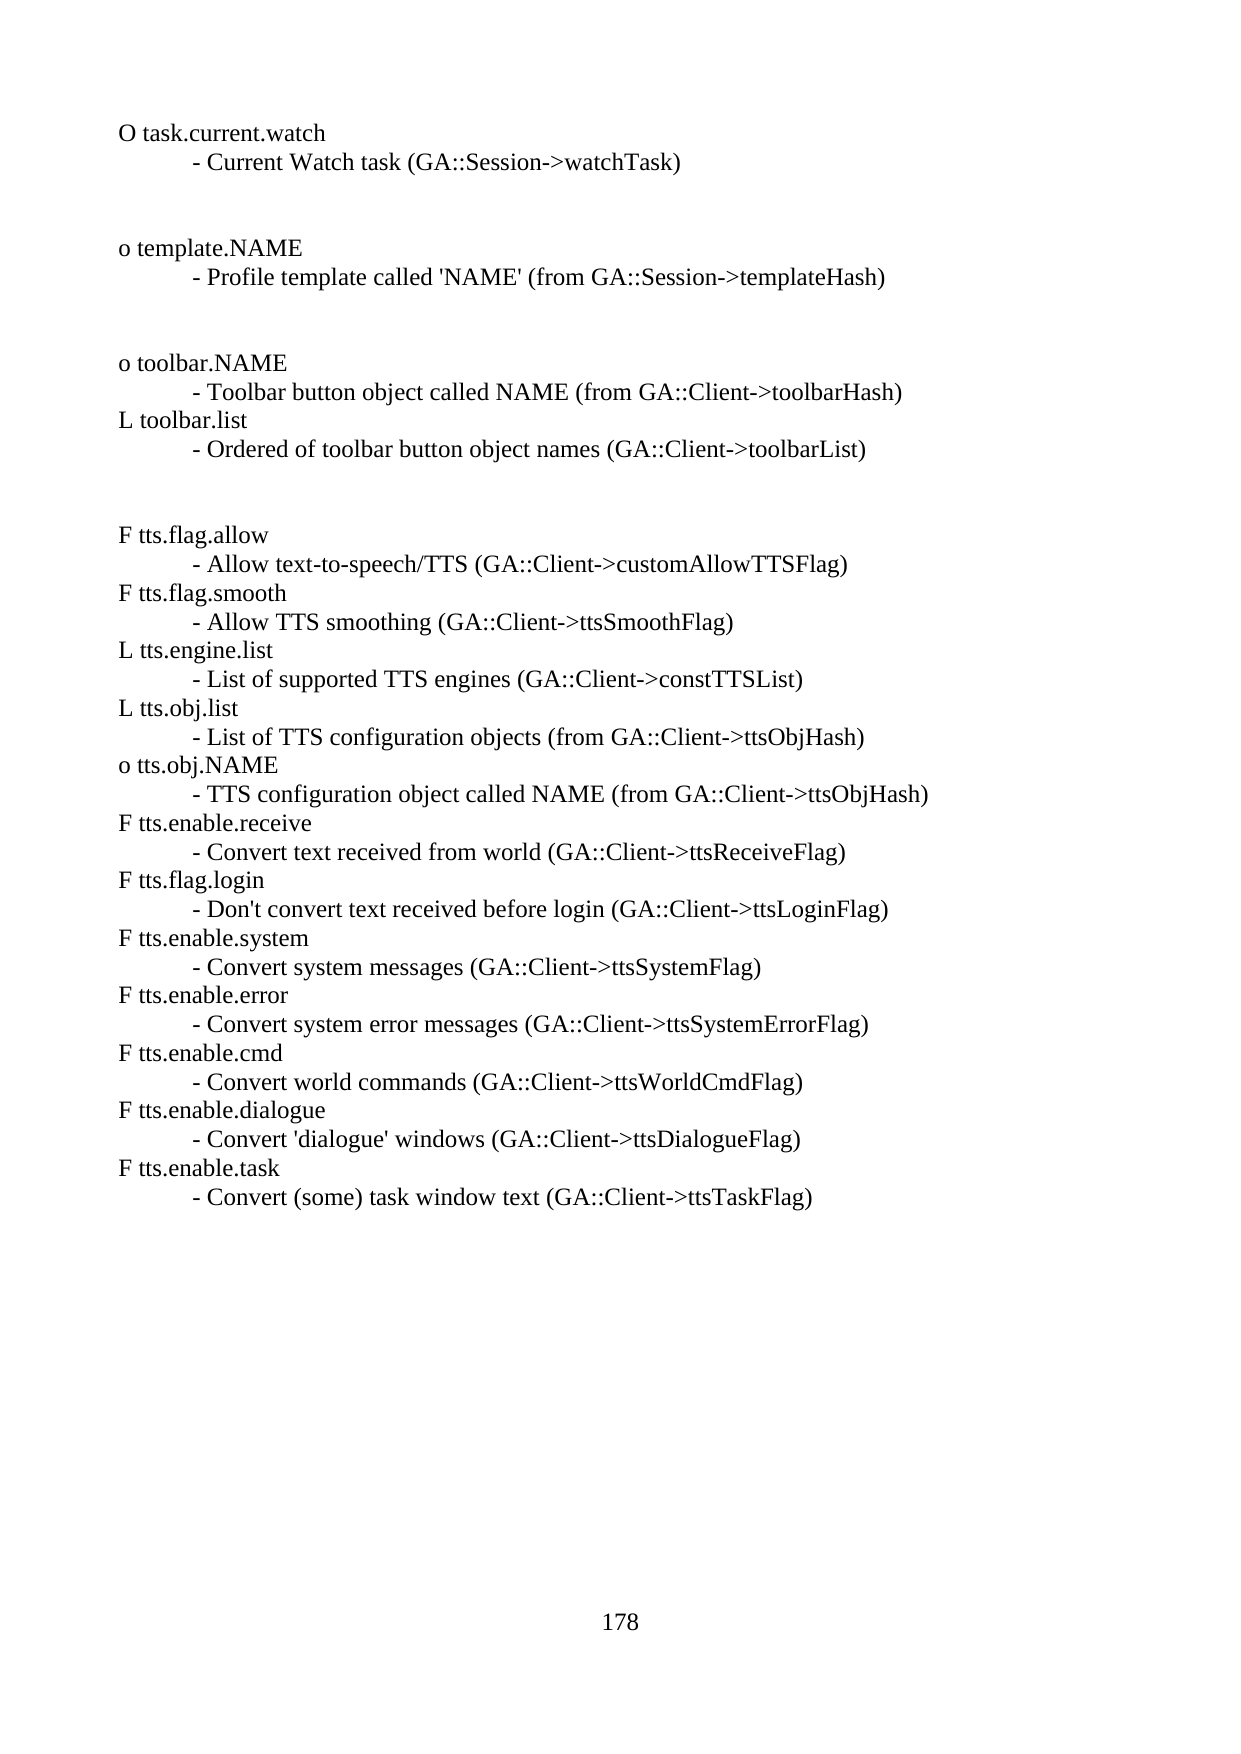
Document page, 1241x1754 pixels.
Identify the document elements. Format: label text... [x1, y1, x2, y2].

text - Don't convert text received before login (GA::Client->ttsLoginFlag) [118, 894, 1122, 923]
text - Convert system messages (GA::Client->ttsSystemFlag) [118, 952, 1122, 981]
text - Convert text received from world (GA::Client->ttsReceiveFlag) [118, 837, 1122, 866]
text O task.current.watch [118, 118, 1122, 147]
text F tts.enable.task [118, 1153, 1122, 1182]
text - Profile template called 'NAME' (from GA::Session->templateHash) [118, 262, 1122, 291]
text F tts.enable.dialogue [118, 1096, 1122, 1124]
text L tts.obj.list [118, 693, 1122, 722]
text L tts.engine.list [118, 636, 1122, 664]
text - List of TTS configuration objects (from GA::Client->ttsObjHash) [118, 722, 1122, 751]
text F tts.enable.receive [118, 808, 1122, 837]
text F tts.flag.allow [118, 521, 1122, 549]
text - Convert (some) task window text (GA::Client->ttsTaskFlag) [118, 1182, 1122, 1211]
text - TTS configuration object called NAME (from GA::Client->ttsObjHash) [118, 779, 1122, 808]
text o tts.obj.NAME [118, 751, 1122, 779]
text - Ordered of toolbar button object names (GA::Client->toolbarList) [118, 434, 1122, 463]
text F tts.enable.error [118, 981, 1122, 1009]
text F tts.enable.system [118, 923, 1122, 952]
text F tts.flag.smooth [118, 578, 1122, 607]
text - Convert world commands (GA::Client->ttsWorldCmdFlag) [118, 1067, 1122, 1096]
text F tts.enable.cmd [118, 1038, 1122, 1067]
text - Allow text-to-speech/TTS (GA::Client->customAllowTTSFlag) [118, 549, 1122, 578]
text - List of supported TTS engines (GA::Client->constTTSList) [118, 664, 1122, 693]
text - Convert system error messages (GA::Client->ttsSystemErrorFlag) [118, 1009, 1122, 1038]
text - Convert 'dialogue' windows (GA::Client->ttsDialogueFlag) [118, 1124, 1122, 1153]
text o template.NAME [118, 233, 1122, 262]
text - Toolbar button object called NAME (from GA::Client->toolbarHash) [118, 377, 1122, 406]
text F tts.flag.login [118, 866, 1122, 894]
text L toolbar.list [118, 406, 1122, 434]
text o toolbar.NAME [118, 348, 1122, 377]
text - Allow TTS smoothing (GA::Client->ttsSmoothFlag) [118, 607, 1122, 636]
text - Current Watch task (GA::Session->watchTask) [118, 147, 1122, 176]
